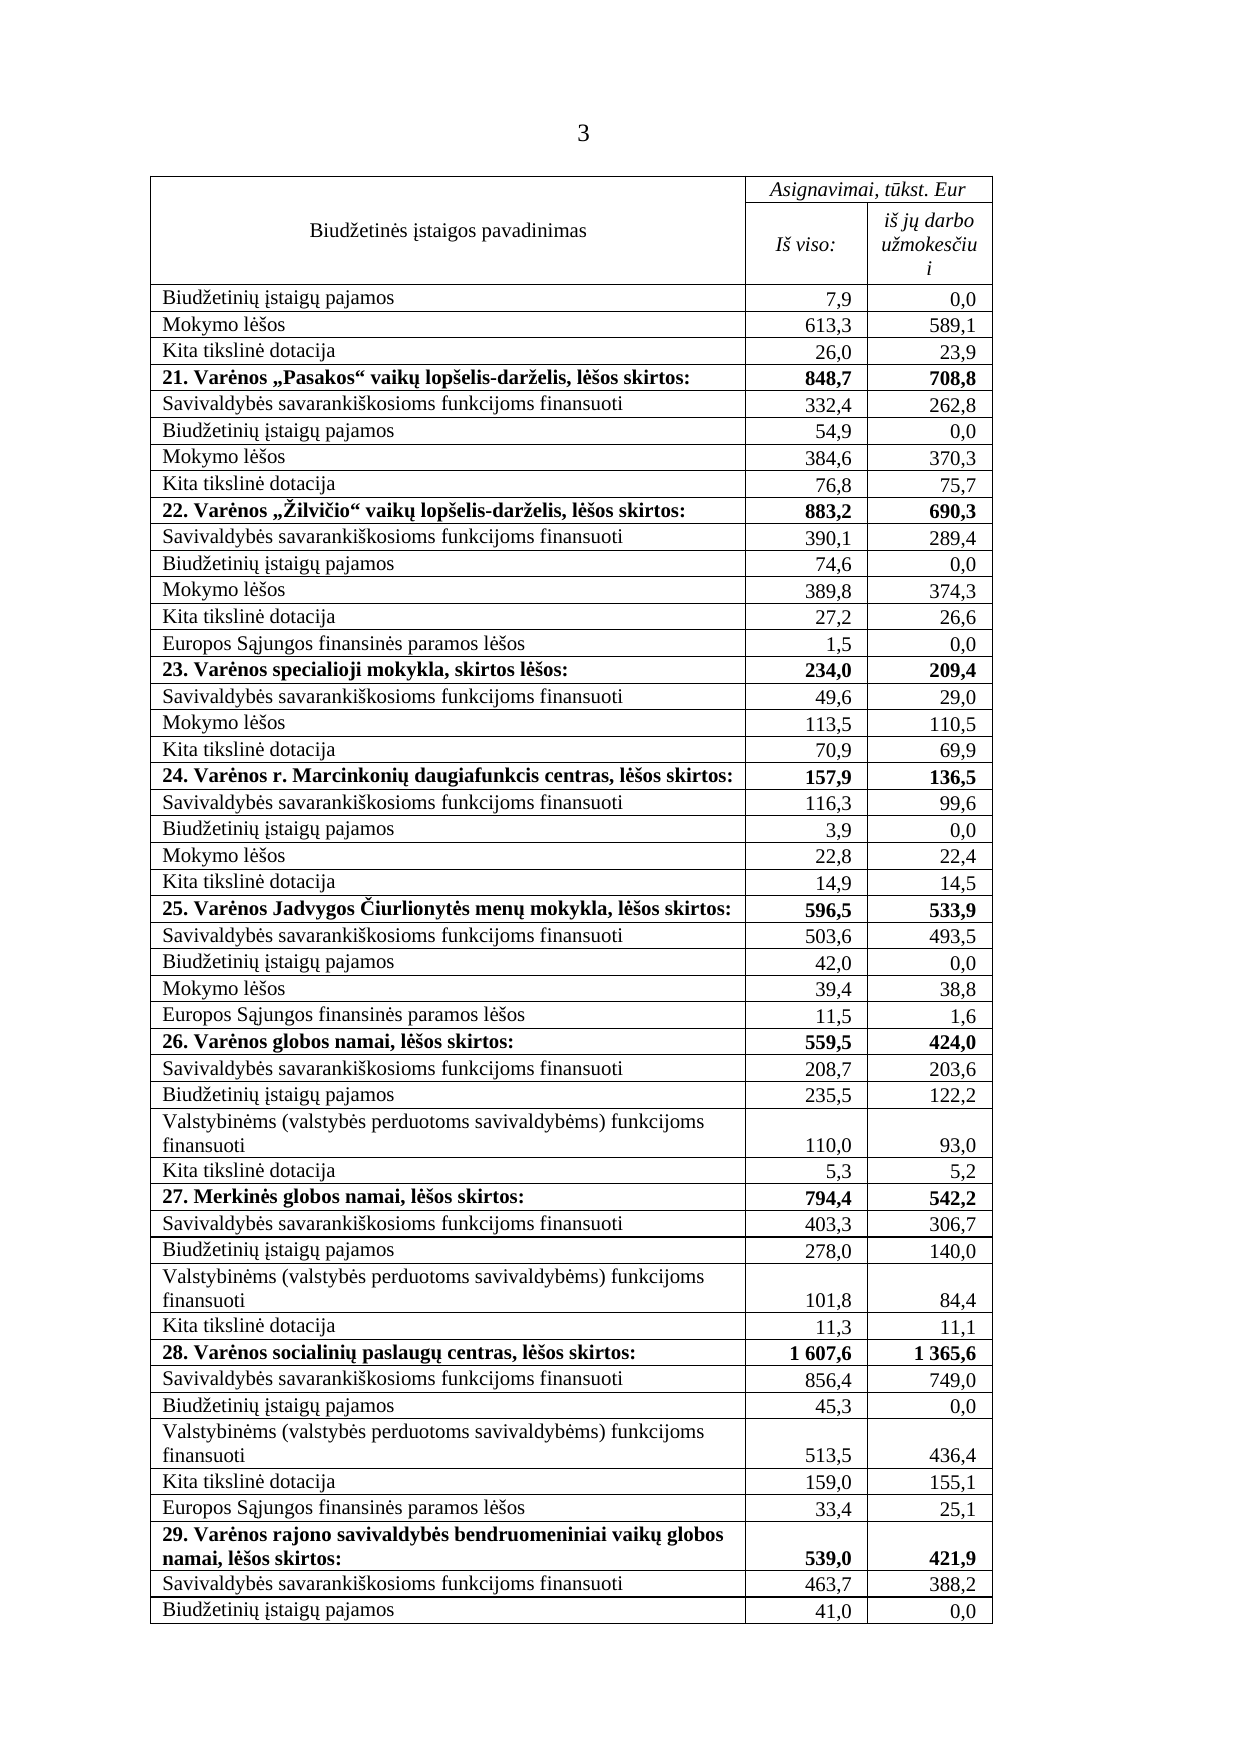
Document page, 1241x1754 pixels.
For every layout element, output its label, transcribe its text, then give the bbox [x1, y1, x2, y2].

table_cell 11,1 [868, 1313, 992, 1339]
table_cell Mokymo lėšos [151, 312, 745, 337]
table_cell [993, 656, 1016, 682]
table_cell 403,3 [746, 1211, 867, 1236]
table_cell [993, 364, 1016, 390]
table_cell 11,5 [746, 1002, 867, 1028]
table_cell Kita tikslinė dotacija [151, 604, 745, 629]
table_cell [993, 1596, 1016, 1623]
table_cell 41,0 [746, 1598, 867, 1623]
table_cell [993, 603, 1016, 629]
table_cell [993, 1210, 1016, 1236]
table_cell 23,9 [868, 338, 992, 364]
table_cell Kita tikslinė dotacija [151, 737, 745, 762]
table_cell 7,9 [746, 285, 867, 311]
table_cell [993, 1339, 1016, 1365]
table_cell 5,2 [868, 1158, 992, 1183]
table_cell Europos Sąjungos finansinės paramos lėšos [151, 630, 745, 656]
table_cell 390,1 [746, 524, 867, 550]
table_cell [993, 1570, 1016, 1596]
table_cell 23. Varėnos specialioji mokykla, skirtos lėšos: [151, 657, 745, 682]
table_cell [993, 1521, 1016, 1570]
table_cell [993, 337, 1016, 364]
table_cell 306,7 [868, 1211, 992, 1236]
table_cell Europos Sąjungos finansinės paramos lėšos [151, 1495, 745, 1521]
table_cell Valstybinėms (valstybės perduotoms savivaldybėms) funkcijoms finansuoti [151, 1264, 745, 1312]
table_cell [993, 1236, 1016, 1263]
table_cell [993, 1312, 1016, 1339]
table_cell 0,0 [868, 1598, 992, 1623]
table_cell 848,7 [746, 365, 867, 390]
table_cell 690,3 [868, 498, 992, 523]
table_cell [993, 284, 1016, 311]
table_cell [993, 1001, 1016, 1028]
table_cell Biudžetinių įstaigų pajamos [151, 949, 745, 975]
table_cell 155,1 [868, 1469, 992, 1494]
table_cell [993, 470, 1016, 497]
table_cell 3,9 [746, 816, 867, 842]
table_cell 596,5 [746, 896, 867, 922]
table_cell 29. Varėnos rajono savivaldybės bendruomeniniai vaikų globos namai, lėšos skirtos: [151, 1522, 745, 1570]
table_cell 539,0 [746, 1522, 867, 1570]
table_cell Savivaldybės savarankiškosioms funkcijoms finansuoti [151, 391, 745, 417]
table_cell 113,5 [746, 710, 867, 736]
table_cell 278,0 [746, 1238, 867, 1263]
table_cell Savivaldybės savarankiškosioms funkcijoms finansuoti [151, 524, 745, 550]
table_header [993, 176, 1016, 202]
table_cell [993, 895, 1016, 922]
table_cell 0,0 [868, 551, 992, 576]
table_cell 21. Varėnos „Pasakos“ vaikų lopšelis-darželis, lėšos skirtos: [151, 365, 745, 390]
table_cell 93,0 [868, 1109, 992, 1157]
table_cell Biudžetinių įstaigų pajamos [151, 285, 745, 311]
table_cell Mokymo lėšos [151, 710, 745, 736]
table_cell Biudžetinių įstaigų pajamos [151, 1082, 745, 1107]
table_cell 589,1 [868, 312, 992, 337]
table_cell [993, 789, 1016, 815]
table_cell 42,0 [746, 949, 867, 975]
table_cell 157,9 [746, 763, 867, 789]
table_cell Biudžetinių įstaigų pajamos [151, 551, 745, 576]
table_cell 99,6 [868, 790, 992, 815]
table_cell Kita tikslinė dotacija [151, 870, 745, 895]
table_cell Biudžetinių įstaigų pajamos [151, 1238, 745, 1263]
table_cell 28. Varėnos socialinių paslaugų centras, lėšos skirtos: [151, 1340, 745, 1365]
table_cell 22. Varėnos „Žilvičio“ vaikų lopšelis-darželis, lėšos skirtos: [151, 498, 745, 523]
table_cell [993, 390, 1016, 417]
table_cell Biudžetinių įstaigų pajamos [151, 816, 745, 842]
table_header Asignavimai, tūkst. Eur [746, 177, 992, 202]
table_cell 235,5 [746, 1082, 867, 1107]
table_cell 22,8 [746, 843, 867, 868]
table_cell 25. Varėnos Jadvygos Čiurlionytės menų mokykla, lėšos skirtos: [151, 896, 745, 922]
table_cell [993, 762, 1016, 789]
table_cell Kita tikslinė dotacija [151, 471, 745, 497]
table_cell 463,7 [746, 1571, 867, 1596]
table_cell 33,4 [746, 1495, 867, 1521]
table_cell 374,3 [868, 577, 992, 603]
table_cell Biudžetinių įstaigų pajamos [151, 1393, 745, 1418]
table_cell 749,0 [868, 1366, 992, 1392]
table_cell 436,4 [868, 1419, 992, 1467]
table_cell 26. Varėnos globos namai, lėšos skirtos: [151, 1029, 745, 1054]
table_cell 116,3 [746, 790, 867, 815]
table_cell [993, 1392, 1016, 1418]
table_cell [993, 497, 1016, 523]
table_cell [993, 550, 1016, 576]
table_cell 24. Varėnos r. Marcinkonių daugiafunkcis centras, lėšos skirtos: [151, 763, 745, 789]
table_cell Biudžetinių įstaigų pajamos [151, 1598, 745, 1623]
table_cell Savivaldybės savarankiškosioms funkcijoms finansuoti [151, 1366, 745, 1392]
table_cell 39,4 [746, 976, 867, 1001]
table_cell 0,0 [868, 285, 992, 311]
table_cell 203,6 [868, 1055, 992, 1081]
table_cell 14,9 [746, 870, 867, 895]
table_cell 503,6 [746, 923, 867, 948]
table_cell Valstybinėms (valstybės perduotoms savivaldybėms) funkcijoms finansuoti [151, 1419, 745, 1467]
table_cell Biudžetinių įstaigų pajamos [151, 418, 745, 443]
table_cell [993, 815, 1016, 842]
table_cell 0,0 [868, 418, 992, 443]
table_cell 0,0 [868, 816, 992, 842]
table_cell 74,6 [746, 551, 867, 576]
table_cell iš jų darbo užmokesčiui [868, 203, 992, 284]
table_cell 370,3 [868, 445, 992, 470]
table_cell 11,3 [746, 1313, 867, 1339]
table_cell 22,4 [868, 843, 992, 868]
table_cell Savivaldybės savarankiškosioms funkcijoms finansuoti [151, 1055, 745, 1081]
table_cell Kita tikslinė dotacija [151, 1158, 745, 1183]
table_cell 140,0 [868, 1238, 992, 1263]
table_cell 613,3 [746, 312, 867, 337]
table_cell [993, 1157, 1016, 1183]
table_cell 110,5 [868, 710, 992, 736]
table_cell 559,5 [746, 1029, 867, 1054]
table_cell 29,0 [868, 684, 992, 709]
table_cell 1,6 [868, 1002, 992, 1028]
table_cell 424,0 [868, 1029, 992, 1054]
table_cell 136,5 [868, 763, 992, 789]
table_cell [993, 576, 1016, 603]
table_cell 708,8 [868, 365, 992, 390]
table_cell 208,7 [746, 1055, 867, 1081]
table_cell 101,8 [746, 1264, 867, 1312]
table_cell Savivaldybės savarankiškosioms funkcijoms finansuoti [151, 923, 745, 948]
table_cell [993, 1365, 1016, 1392]
table_cell 0,0 [868, 630, 992, 656]
table_cell [993, 842, 1016, 868]
table_cell 533,9 [868, 896, 992, 922]
table_cell 159,0 [746, 1469, 867, 1494]
table_cell [993, 202, 1016, 231]
table_cell 234,0 [746, 657, 867, 682]
table_cell 332,4 [746, 391, 867, 417]
table_cell [993, 417, 1016, 443]
table_cell Kita tikslinė dotacija [151, 1313, 745, 1339]
table_cell Europos Sąjungos finansinės paramos lėšos [151, 1002, 745, 1028]
table_cell Iš viso: [746, 203, 867, 284]
table_cell 1 607,6 [746, 1340, 867, 1365]
table_cell 883,2 [746, 498, 867, 523]
table_cell [993, 1468, 1016, 1494]
table_cell [993, 709, 1016, 736]
table_cell 493,5 [868, 923, 992, 948]
table_cell 14,5 [868, 870, 992, 895]
table_cell Savivaldybės savarankiškosioms funkcijoms finansuoti [151, 684, 745, 709]
table_cell [993, 1494, 1016, 1521]
table_cell Kita tikslinė dotacija [151, 1469, 745, 1494]
table_cell [993, 869, 1016, 895]
table_cell 209,4 [868, 657, 992, 682]
table_cell 122,2 [868, 1082, 992, 1107]
table_cell [993, 1418, 1016, 1467]
table_cell Savivaldybės savarankiškosioms funkcijoms finansuoti [151, 790, 745, 815]
table_cell [993, 629, 1016, 656]
table_cell 513,5 [746, 1419, 867, 1467]
table_cell [993, 1183, 1016, 1210]
table_cell Mokymo lėšos [151, 976, 745, 1001]
table_cell 262,8 [868, 391, 992, 417]
table_cell 76,8 [746, 471, 867, 497]
table_cell [993, 1081, 1016, 1107]
table_cell [993, 258, 1016, 284]
table_cell Savivaldybės savarankiškosioms funkcijoms finansuoti [151, 1571, 745, 1596]
table_cell [993, 231, 1016, 257]
table_cell [993, 444, 1016, 470]
table_cell 49,6 [746, 684, 867, 709]
table_cell [993, 948, 1016, 975]
table_cell Mokymo lėšos [151, 445, 745, 470]
table_cell 856,4 [746, 1366, 867, 1392]
table_cell 289,4 [868, 524, 992, 550]
table_cell Valstybinėms (valstybės perduotoms savivaldybėms) funkcijoms finansuoti [151, 1109, 745, 1157]
table_cell 5,3 [746, 1158, 867, 1183]
table_cell [993, 1028, 1016, 1054]
table_cell 26,6 [868, 604, 992, 629]
table_cell 421,9 [868, 1522, 992, 1570]
table_cell 1,5 [746, 630, 867, 656]
table_cell 69,9 [868, 737, 992, 762]
table_cell 542,2 [868, 1184, 992, 1210]
table_cell 75,7 [868, 471, 992, 497]
table_cell [993, 736, 1016, 762]
table_cell [993, 683, 1016, 709]
table_cell 27. Merkinės globos namai, lėšos skirtos: [151, 1184, 745, 1210]
table_cell 110,0 [746, 1109, 867, 1157]
table_cell Savivaldybės savarankiškosioms funkcijoms finansuoti [151, 1211, 745, 1236]
table_cell 389,8 [746, 577, 867, 603]
table_cell [993, 1263, 1016, 1312]
table_header Biudžetinės įstaigos pavadinimas [151, 177, 745, 284]
table_cell 388,2 [868, 1571, 992, 1596]
table_cell [993, 1108, 1016, 1157]
table_cell 0,0 [868, 949, 992, 975]
table_cell 26,0 [746, 338, 867, 364]
table_cell 70,9 [746, 737, 867, 762]
table_cell [993, 975, 1016, 1001]
table_cell Mokymo lėšos [151, 843, 745, 868]
table_cell Kita tikslinė dotacija [151, 338, 745, 364]
table_cell 84,4 [868, 1264, 992, 1312]
table_cell 1 365,6 [868, 1340, 992, 1365]
table_cell Mokymo lėšos [151, 577, 745, 603]
table_cell [993, 1054, 1016, 1081]
table_cell 384,6 [746, 445, 867, 470]
table_cell 45,3 [746, 1393, 867, 1418]
table_cell [993, 523, 1016, 550]
table_cell 27,2 [746, 604, 867, 629]
table_cell [993, 311, 1016, 337]
table_cell 25,1 [868, 1495, 992, 1521]
table_cell 0,0 [868, 1393, 992, 1418]
table_cell 54,9 [746, 418, 867, 443]
table_cell [993, 922, 1016, 948]
table_cell 38,8 [868, 976, 992, 1001]
table_cell 794,4 [746, 1184, 867, 1210]
